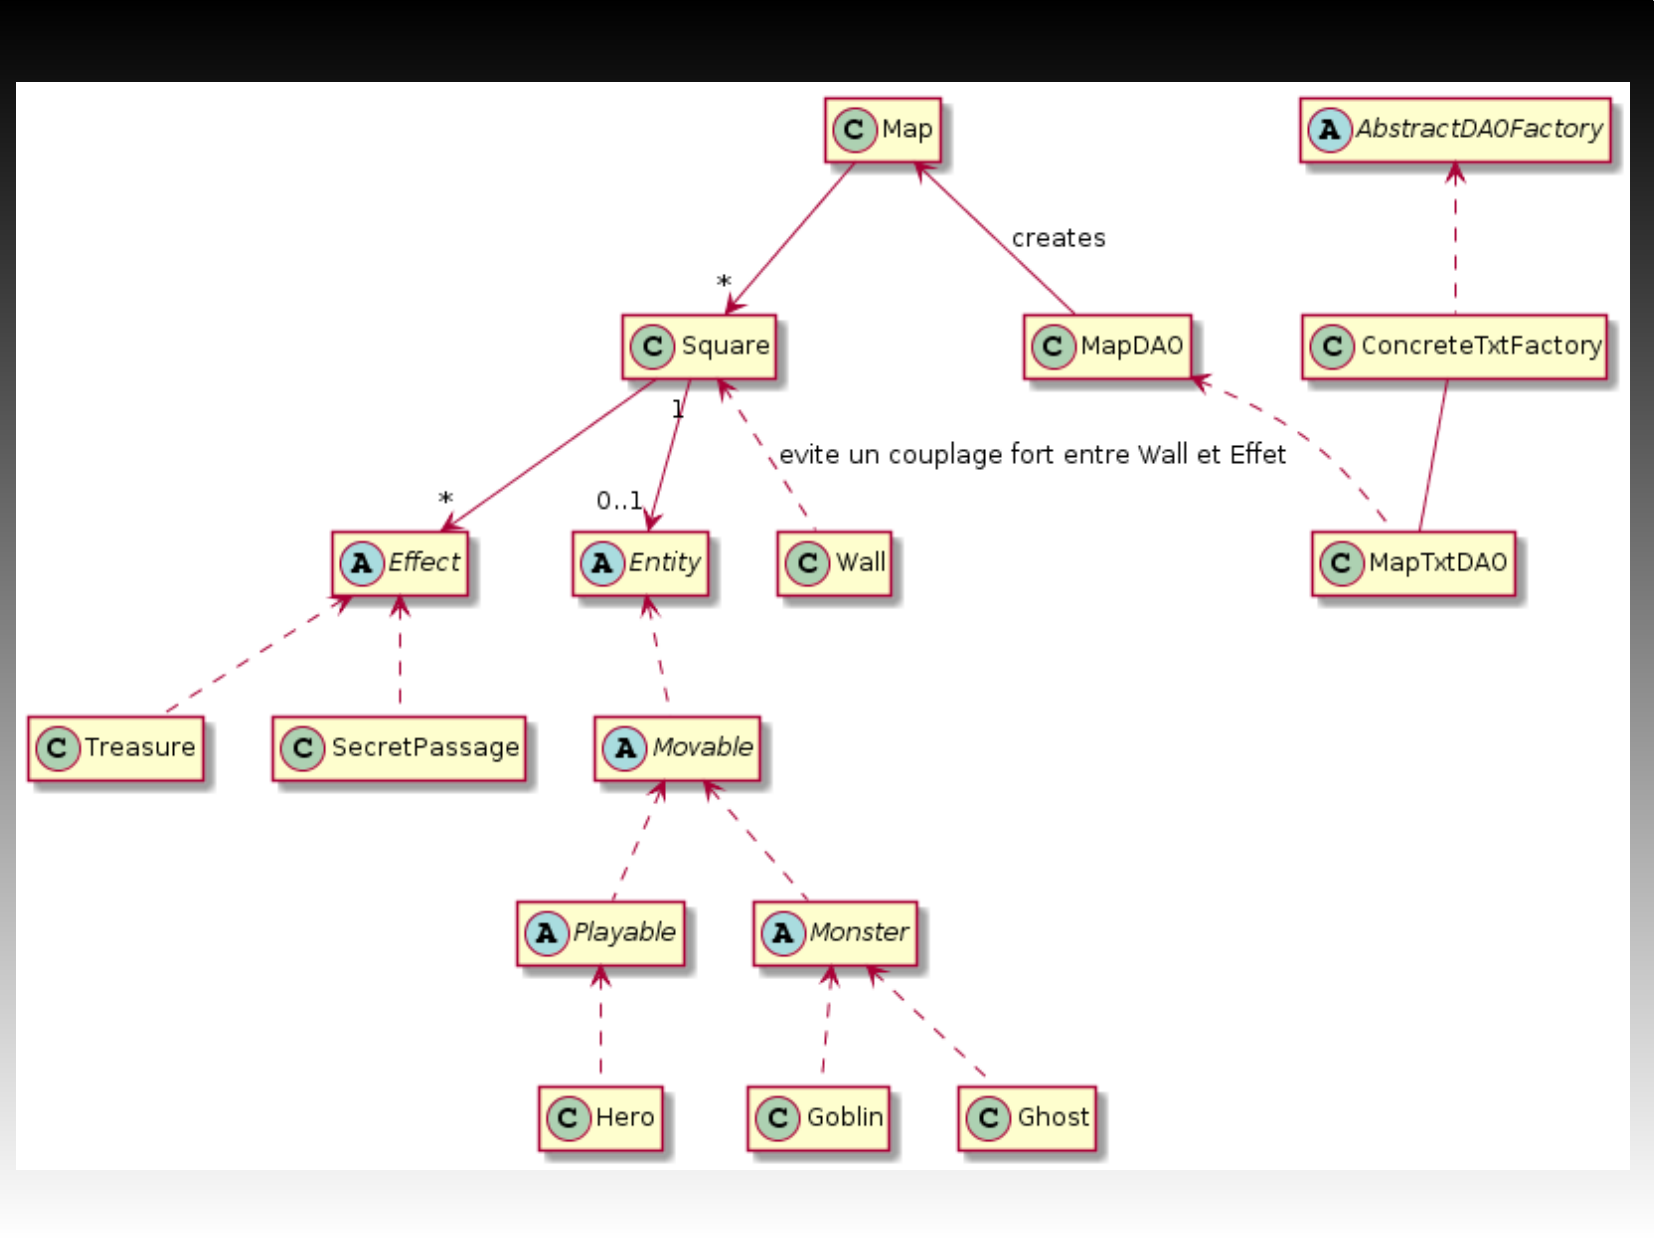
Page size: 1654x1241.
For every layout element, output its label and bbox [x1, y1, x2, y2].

picture [16, 82, 1630, 1170]
